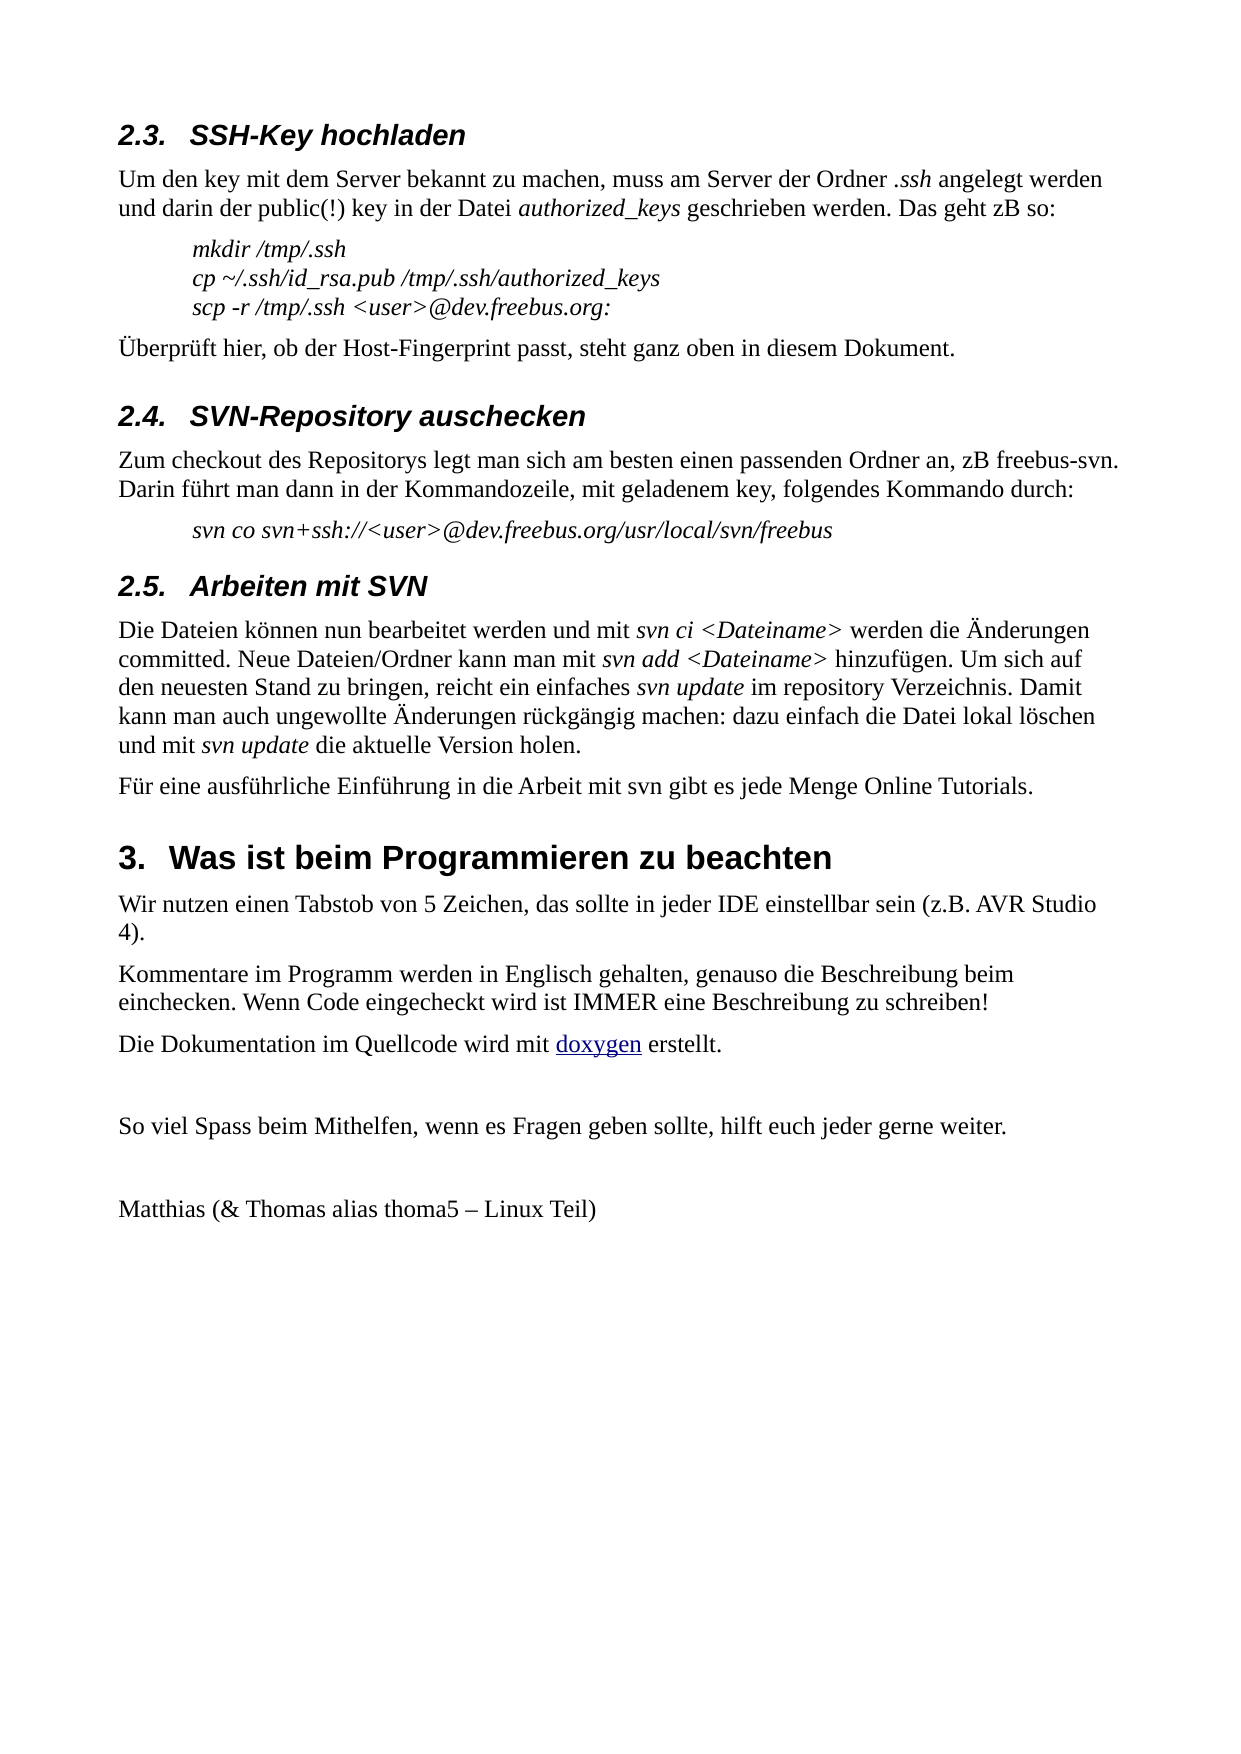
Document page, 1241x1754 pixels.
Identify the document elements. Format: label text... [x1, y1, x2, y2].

subtitle Was ist beim Programmieren zu beachten [118, 837, 1122, 876]
text Kommentare im Programm werden in Englisch gehalten, genauso die Beschreibung beim einchecken. Wenn Code eingecheckt wird ist IMMER eine Beschreibung zu schreiben! [118, 959, 1122, 1016]
text scp -r /tmp/.ssh <user>@dev.freebus.org: [118, 292, 1122, 320]
text svn co svn+ssh://<user>@dev.freebus.org/usr/local/svn/freebus [118, 515, 1122, 544]
text Um den key mit dem Server bekannt zu machen, muss am Server der Ordner .ssh angelegt werden und darin der public(!) key in der Datei authorized_keys geschrieben werden. Das geht zB so: [118, 164, 1122, 222]
subtitle SSH-Key hochladen [118, 118, 1122, 152]
text Die Dateien können nun bearbeitet werden und mit svn ci <Dateiname> werden die Änderungen committed. Neue Dateien/Ordner kann man mit svn add <Dateiname> hinzufügen. Um sich auf den neuesten Stand zu bringen, reicht ein einfaches svn update im repository Verzeichnis. Damit kann man auch ungewollte Änderungen rückgängig machen: dazu einfach die Datei lokal löschen und mit svn update die aktuelle Version holen. [118, 615, 1122, 759]
subtitle SVN-Repository auschecken [118, 399, 1122, 433]
text cp ~/.ssh/id_rsa.pub /tmp/.ssh/authorized_keys [118, 263, 1122, 292]
text Überprüft hier, ob der Host-Fingerprint passt, steht ganz oben in diesem Dokument. [118, 333, 1122, 362]
text So viel Spass beim Mithelfen, wenn es Fragen geben sollte, hilft euch jeder gerne weiter. [118, 1111, 1122, 1140]
text mkdir /tmp/.ssh [118, 234, 1122, 263]
text Für eine ausführliche Einführung in die Arbeit mit svn gibt es jede Menge Online Tutorials. [118, 771, 1122, 800]
text Zum checkout des Repositorys legt man sich am besten einen passenden Ordner an, zB freebus-svn. Darin führt man dann in der Kommandozeile, mit geladenem key, folgendes Kommando durch: [118, 445, 1122, 503]
text Wir nutzen einen Tabstob von 5 Zeichen, das sollte in jeder IDE einstellbar sein (z.B. AVR Studio 4). [118, 889, 1122, 946]
text Die Dokumentation im Quellcode wird mit doxygen erstellt. [118, 1029, 1122, 1057]
text Matthias (& Thomas alias thoma5 – Linux Teil) [118, 1194, 1122, 1222]
subtitle Arbeiten mit SVN [118, 569, 1122, 602]
